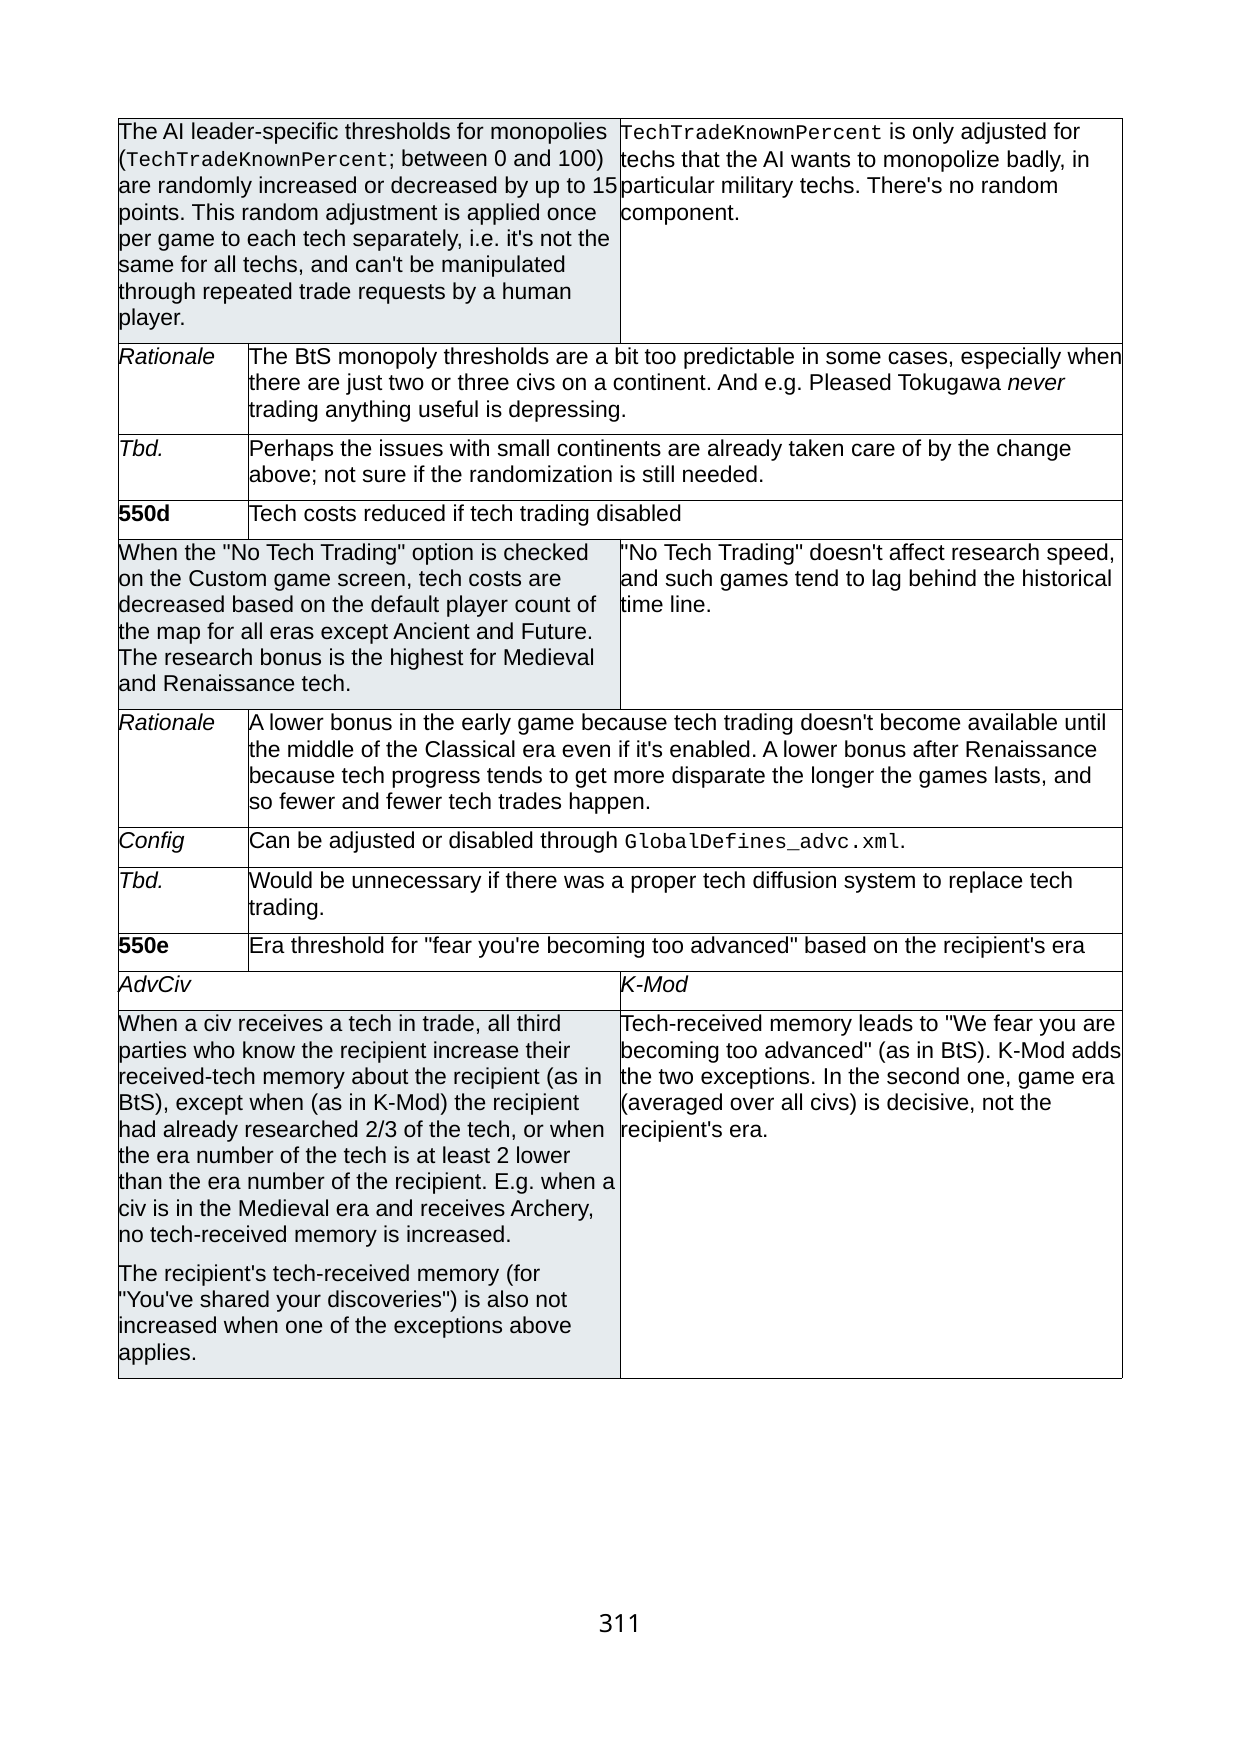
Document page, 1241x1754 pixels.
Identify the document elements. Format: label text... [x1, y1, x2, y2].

table_cell Tbd. [119, 435, 248, 499]
table_cell AdvCiv [119, 972, 620, 1010]
table_cell Config [119, 828, 248, 867]
table_cell The BtS monopoly thresholds are a bit too predictable in some cases, especially when there are just two or three civs on a continent. And e.g. Pleased Tokugawa never trading anything useful is depressing. [249, 344, 1122, 434]
table_cell When a civ receives a tech in trade, all third parties who know the recipient increase their received-tech memory about the recipient (as in BtS), except when (as in K-Mod) the recipient had already researched 2/3 of the tech, or when the era number of the tech is at least 2 lower than the era number of the recipient. E.g. when a civ is in the Medieval era and receives Archery, no tech-received memory is increased. The recipient's tech-received memory (for "You've shared your discoveries") is also not increased when one of the exceptions above applies. [119, 1011, 620, 1378]
table_cell TechTradeKnownPercent is only adjusted for techs that the AI wants to monopolize badly, in particular military techs. There's no random component. [621, 119, 1122, 343]
table_cell Can be adjusted or disabled through GlobalDefines_advc.xml. [249, 828, 1122, 867]
table_cell K-Mod [621, 972, 1122, 1010]
table_cell 550e [119, 934, 248, 971]
table_cell Tech-received memory leads to "We fear you are becoming too advanced" (as in BtS). K-Mod adds the two exceptions. In the second one, game era (averaged over all civs) is decisive, not the recipient's era. [621, 1011, 1122, 1378]
table_cell Perhaps the issues with small continents are already taken care of by the change above; not sure if the randomization is still needed. [249, 435, 1122, 499]
table_cell Era threshold for "fear you're becoming too advanced" based on the recipient's era [249, 934, 1122, 971]
table_cell Rationale [119, 344, 248, 434]
table_cell Tech costs reduced if tech trading disabled [249, 501, 1122, 538]
table_cell The AI leader-specific thresholds for monopolies (TechTradeKnownPercent; between 0 and 100) are randomly increased or decreased by up to 15 points. This random adjustment is applied once per game to each tech separately, i.e. it's not the same for all techs, and can't be manipulated through repeated trade requests by a human player. [119, 119, 620, 343]
table_cell Would be unnecessary if there was a proper tech diffusion system to replace tech trading. [249, 868, 1122, 932]
table_cell "No Tech Trading" doesn't affect research speed, and such games tend to lag behind the historical time line. [621, 540, 1122, 709]
table_cell Tbd. [119, 868, 248, 932]
table_cell Rationale [119, 710, 248, 827]
table_cell When the "No Tech Trading" option is checked on the Custom game screen, tech costs are decreased based on the default player count of the map for all eras except Ancient and Future. The research bonus is the highest for Medieval and Renaissance tech. [119, 540, 620, 709]
table_cell 550d [119, 501, 248, 538]
table_cell A lower bonus in the early game because tech trading doesn't become available until the middle of the Classical era even if it's enabled. A lower bonus after Renaissance because tech progress tends to get more disparate the longer the games lasts, and so fewer and fewer tech trades happen. [249, 710, 1122, 827]
